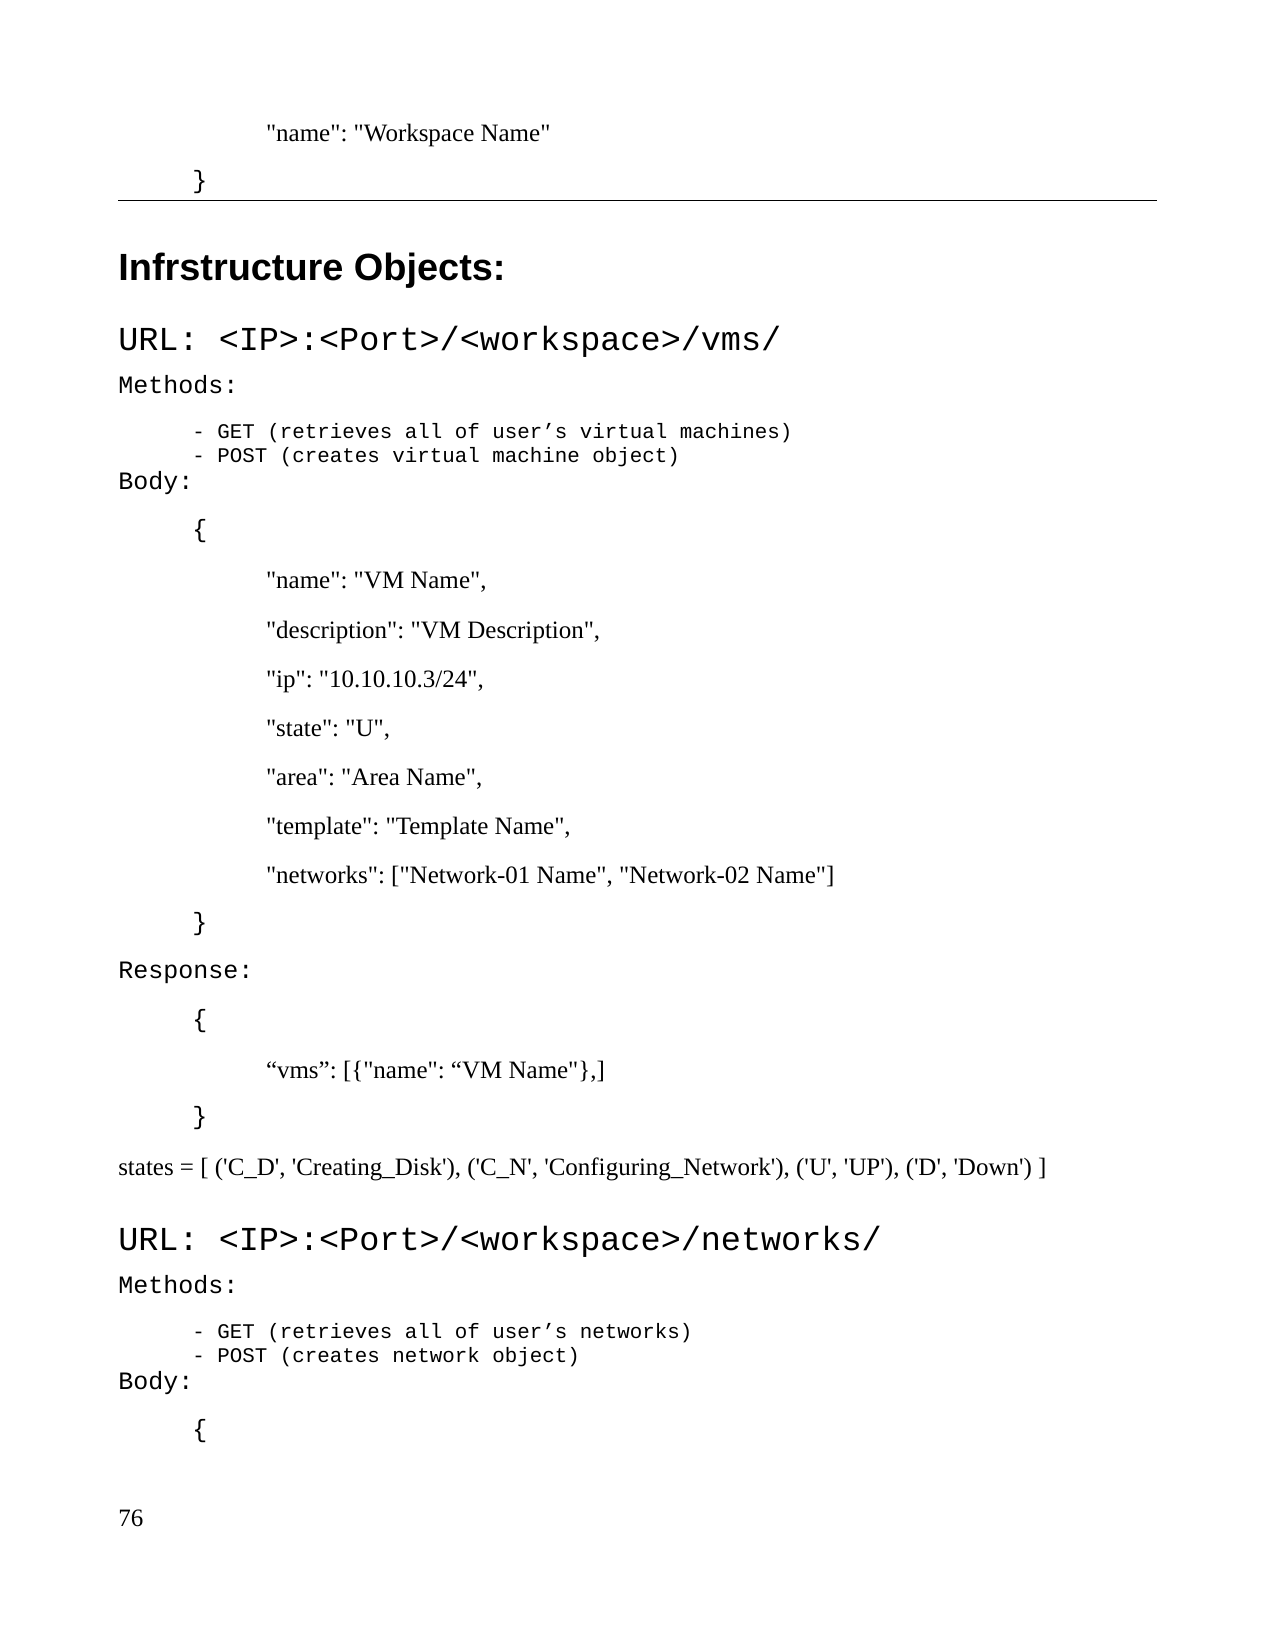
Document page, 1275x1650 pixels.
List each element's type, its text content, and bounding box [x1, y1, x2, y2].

text { [118, 1417, 1157, 1445]
subtitle URL: <IP>:<Port>/<workspace>/vms/ [118, 322, 1157, 360]
text “vms”: [{"name": “VM Name"},] [118, 1055, 1157, 1083]
text "ip": "10.10.10.3/24", [118, 664, 1157, 692]
text } [118, 167, 1157, 200]
text Body: [118, 468, 1157, 497]
text - POST (creates network object) [118, 1345, 1157, 1368]
subtitle URL: <IP>:<Port>/<workspace>/networks/ [118, 1222, 1157, 1260]
text { [118, 1006, 1157, 1034]
text - GET (retrieves all of user’s virtual machines) [118, 421, 1157, 445]
text Methods: [118, 1273, 1157, 1301]
text "state": "U", [118, 713, 1157, 742]
text } [118, 1104, 1157, 1132]
text "area": "Area Name", [118, 762, 1157, 791]
text states = [ ('C_D', 'Creating_Disk'), ('C_N', 'Configuring_Network'), ('U', 'UP'), ('D', 'Down') ] [118, 1152, 1157, 1181]
text Response: [118, 958, 1157, 986]
text "template": "Template Name", [118, 811, 1157, 840]
text { [118, 517, 1157, 545]
text Methods: [118, 373, 1157, 401]
text - POST (creates virtual machine object) [118, 445, 1157, 468]
text "description": "VM Description", [118, 615, 1157, 643]
text Body: [118, 1368, 1157, 1397]
text "name": "Workspace Name" [118, 118, 1157, 147]
text "networks": ["Network-01 Name", "Network-02 Name"] [118, 860, 1157, 889]
text } [118, 909, 1157, 937]
subtitle Infrstructure Objects: [118, 245, 1157, 289]
text "name": "VM Name", [118, 566, 1157, 594]
text - GET (retrieves all of user’s networks) [118, 1321, 1157, 1345]
